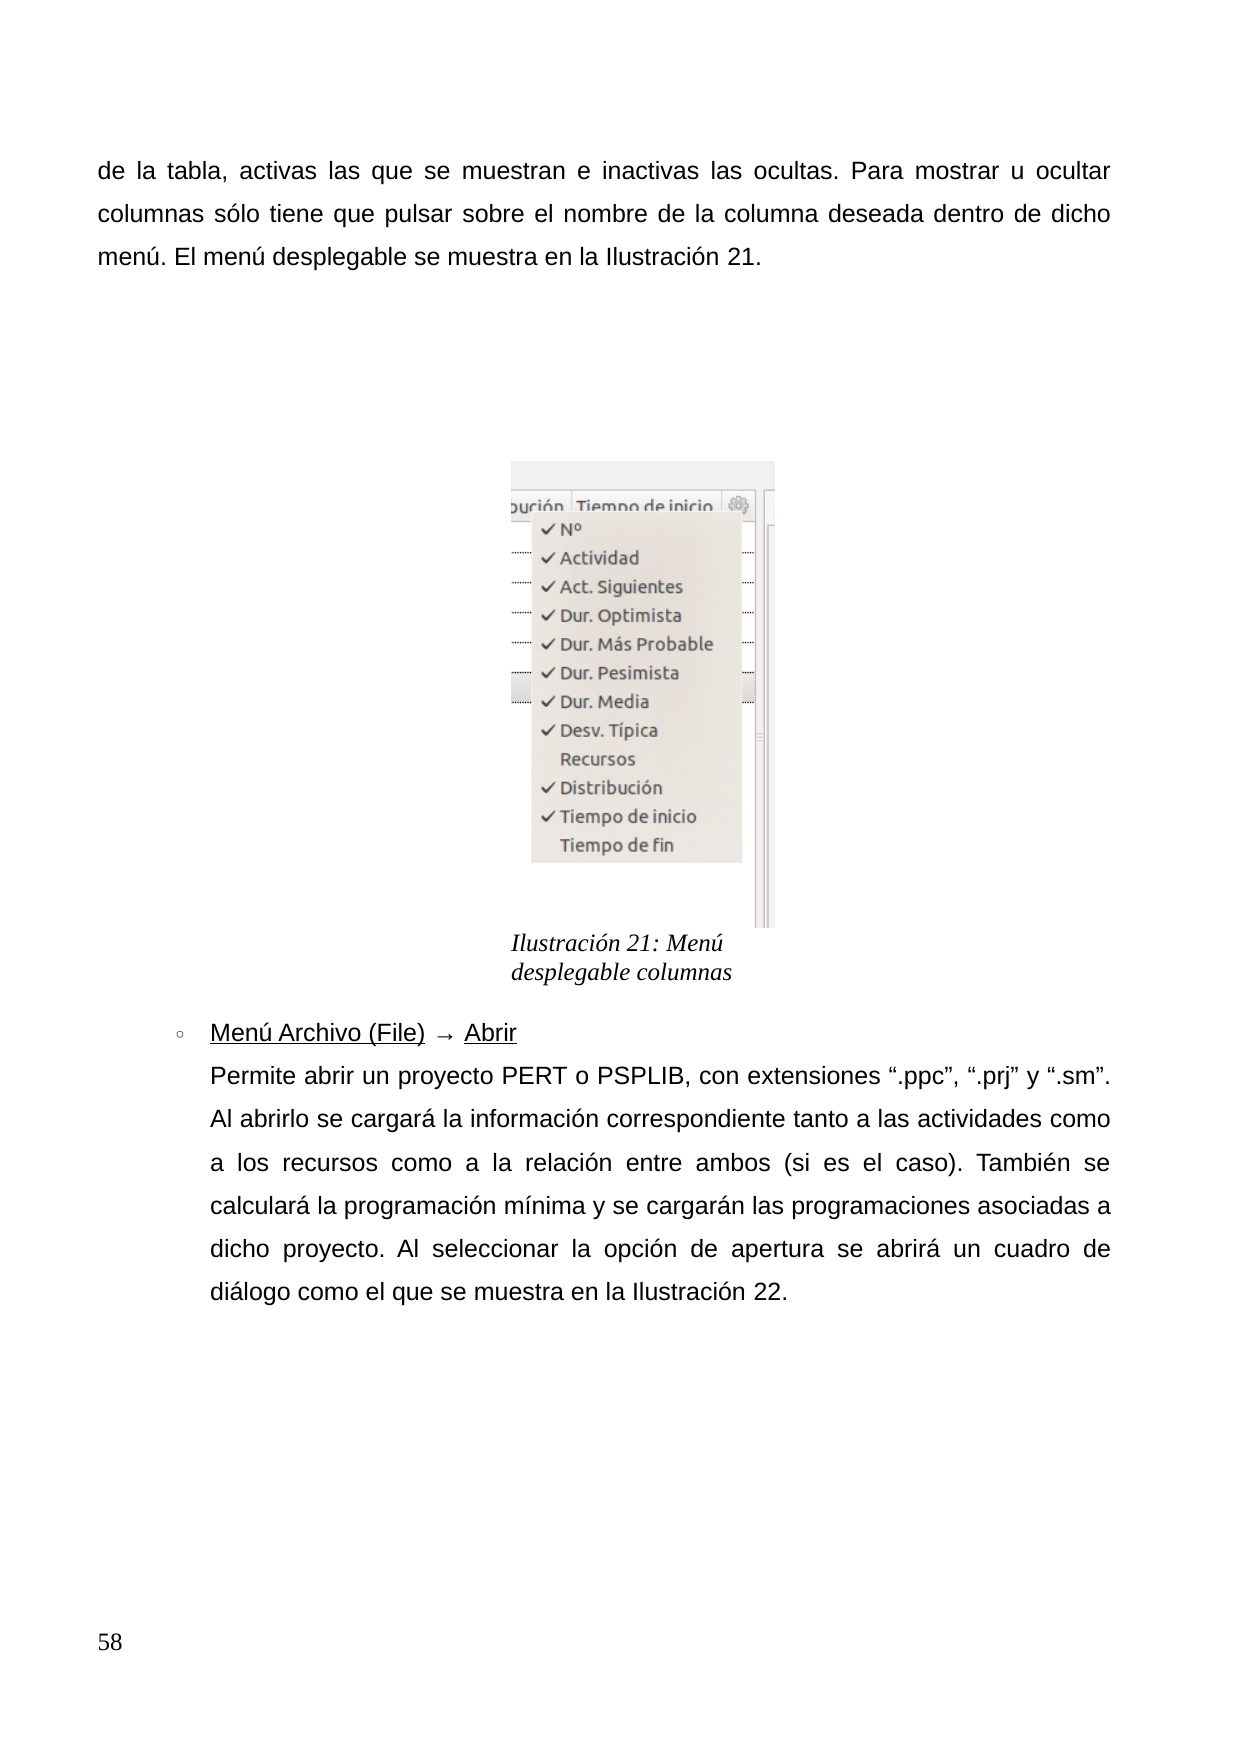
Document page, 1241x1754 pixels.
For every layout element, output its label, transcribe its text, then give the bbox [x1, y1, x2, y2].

picture [511, 461, 775, 928]
text de la tabla, activas las que se muestran e inactivas las ocultas. Para mostrar u ocultar columnas sólo tiene que pulsar sobre el nombre de la columna deseada dentro de dicho menú. El menú desplegable se muestra en la Ilustración 21. [97, 156, 1113, 271]
list Menú Archivo (File) → Abrir [172, 1018, 1113, 1047]
list Permite abrir un proyecto PERT o PSPLIB, con extensiones “.ppc”, “.prj” y “.sm”. Al abrirlo se cargará la información correspondiente tanto a las actividades como a los recursos como a la relación entre ambos (si es el caso). También se calculará la programación mínima y se cargarán las programaciones asociadas a dicho proyecto. Al seleccionar la opción de apertura se abrirá un cuadro de diálogo como el que se muestra en la Ilustración 22. [172, 1061, 1113, 1306]
text Ilustración 21: Menú desplegable columnas [511, 928, 775, 986]
